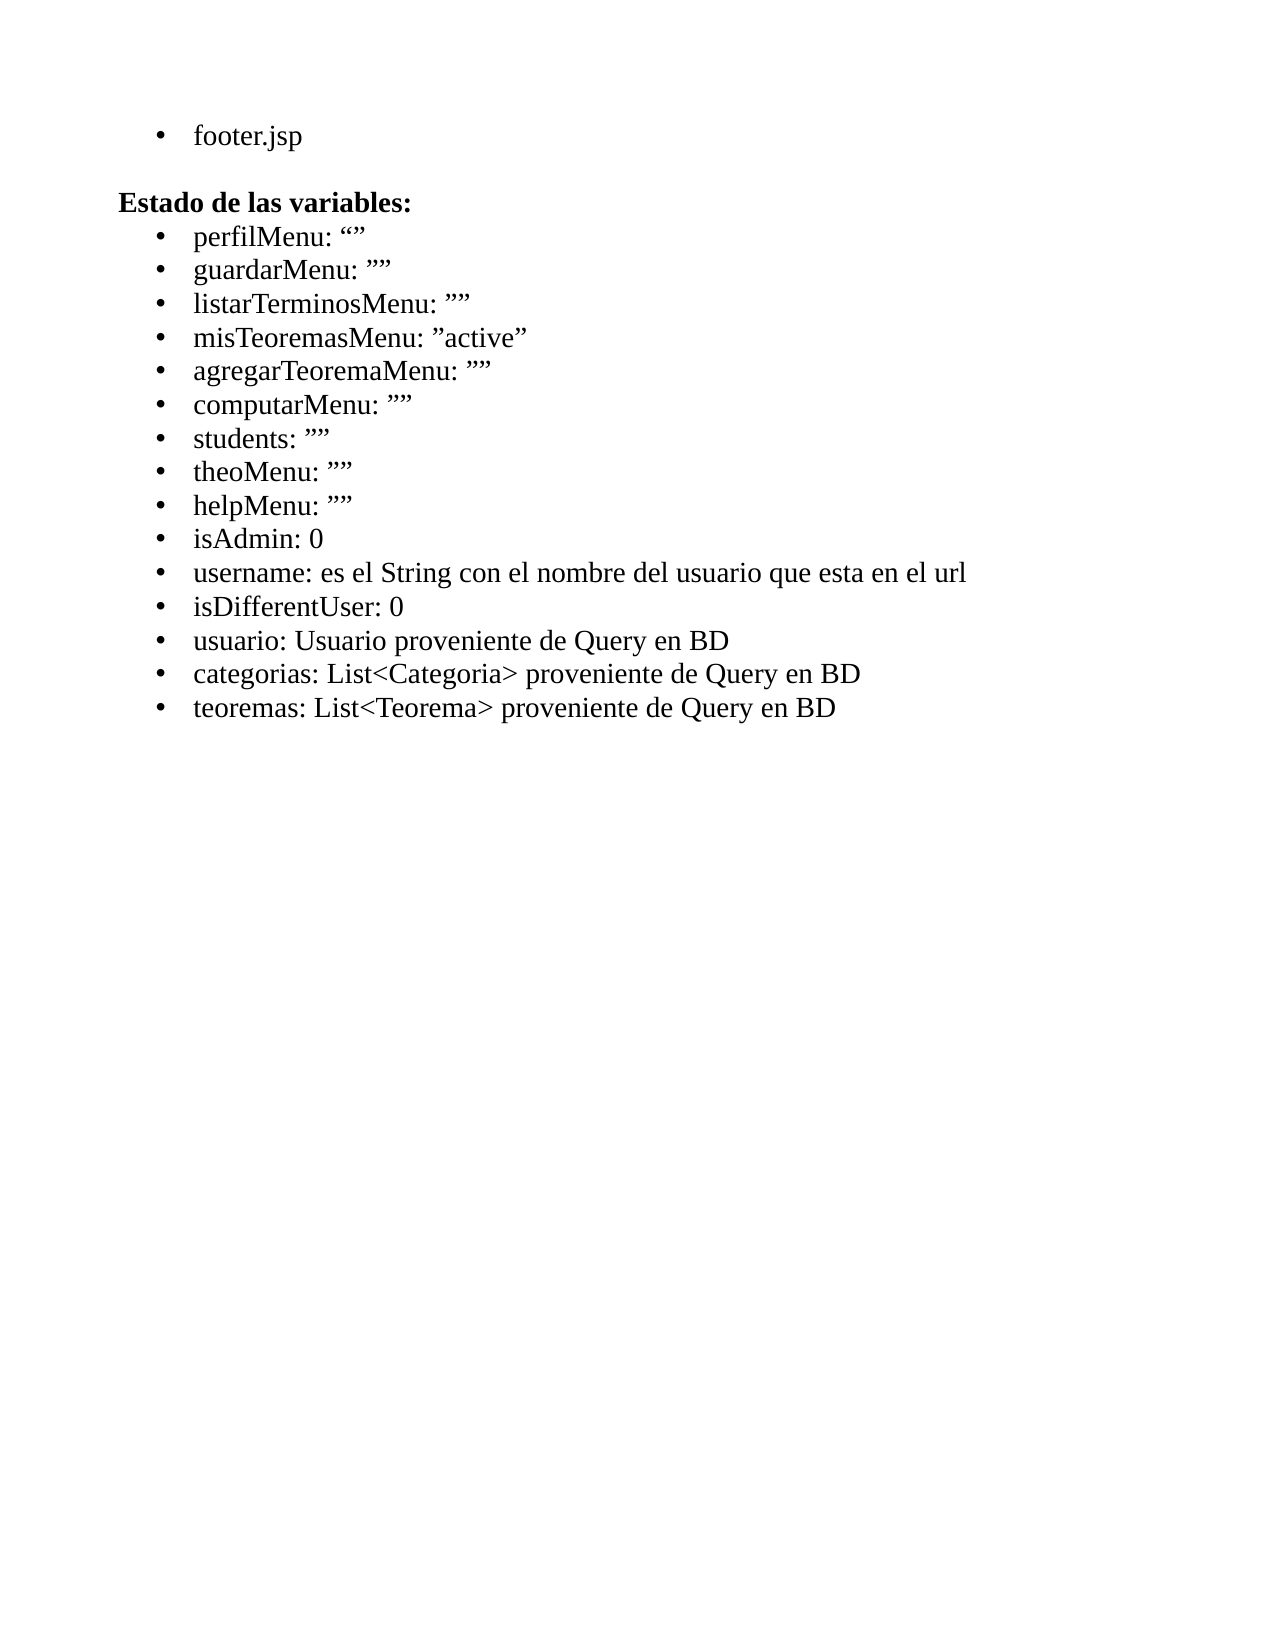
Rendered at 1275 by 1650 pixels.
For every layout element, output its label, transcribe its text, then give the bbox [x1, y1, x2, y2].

list computarMenu: ”” [156, 387, 1157, 421]
list teoremas: List<Teorema> proveniente de Query en BD [156, 690, 1157, 723]
list misTeoremasMenu: ”active” [156, 320, 1157, 353]
list username: es el String con el nombre del usuario que esta en el url [156, 555, 1157, 589]
list guardarMenu: ”” [156, 252, 1157, 286]
list helpMenu: ”” [156, 488, 1157, 522]
list listarTerminosMenu: ”” [156, 286, 1157, 320]
list theoMenu: ”” [156, 454, 1157, 488]
list categorias: List<Categoria> proveniente de Query en BD [156, 656, 1157, 690]
list usuario: Usuario proveniente de Query en BD [156, 623, 1157, 656]
list footer.jsp [156, 118, 1157, 152]
list agregarTeoremaMenu: ”” [156, 353, 1157, 387]
list perfilMenu: “” [156, 219, 1157, 252]
list students: ”” [156, 421, 1157, 454]
text Estado de las variables: [118, 185, 1157, 219]
list isDifferentUser: 0 [156, 589, 1157, 623]
list isAdmin: 0 [156, 522, 1157, 555]
